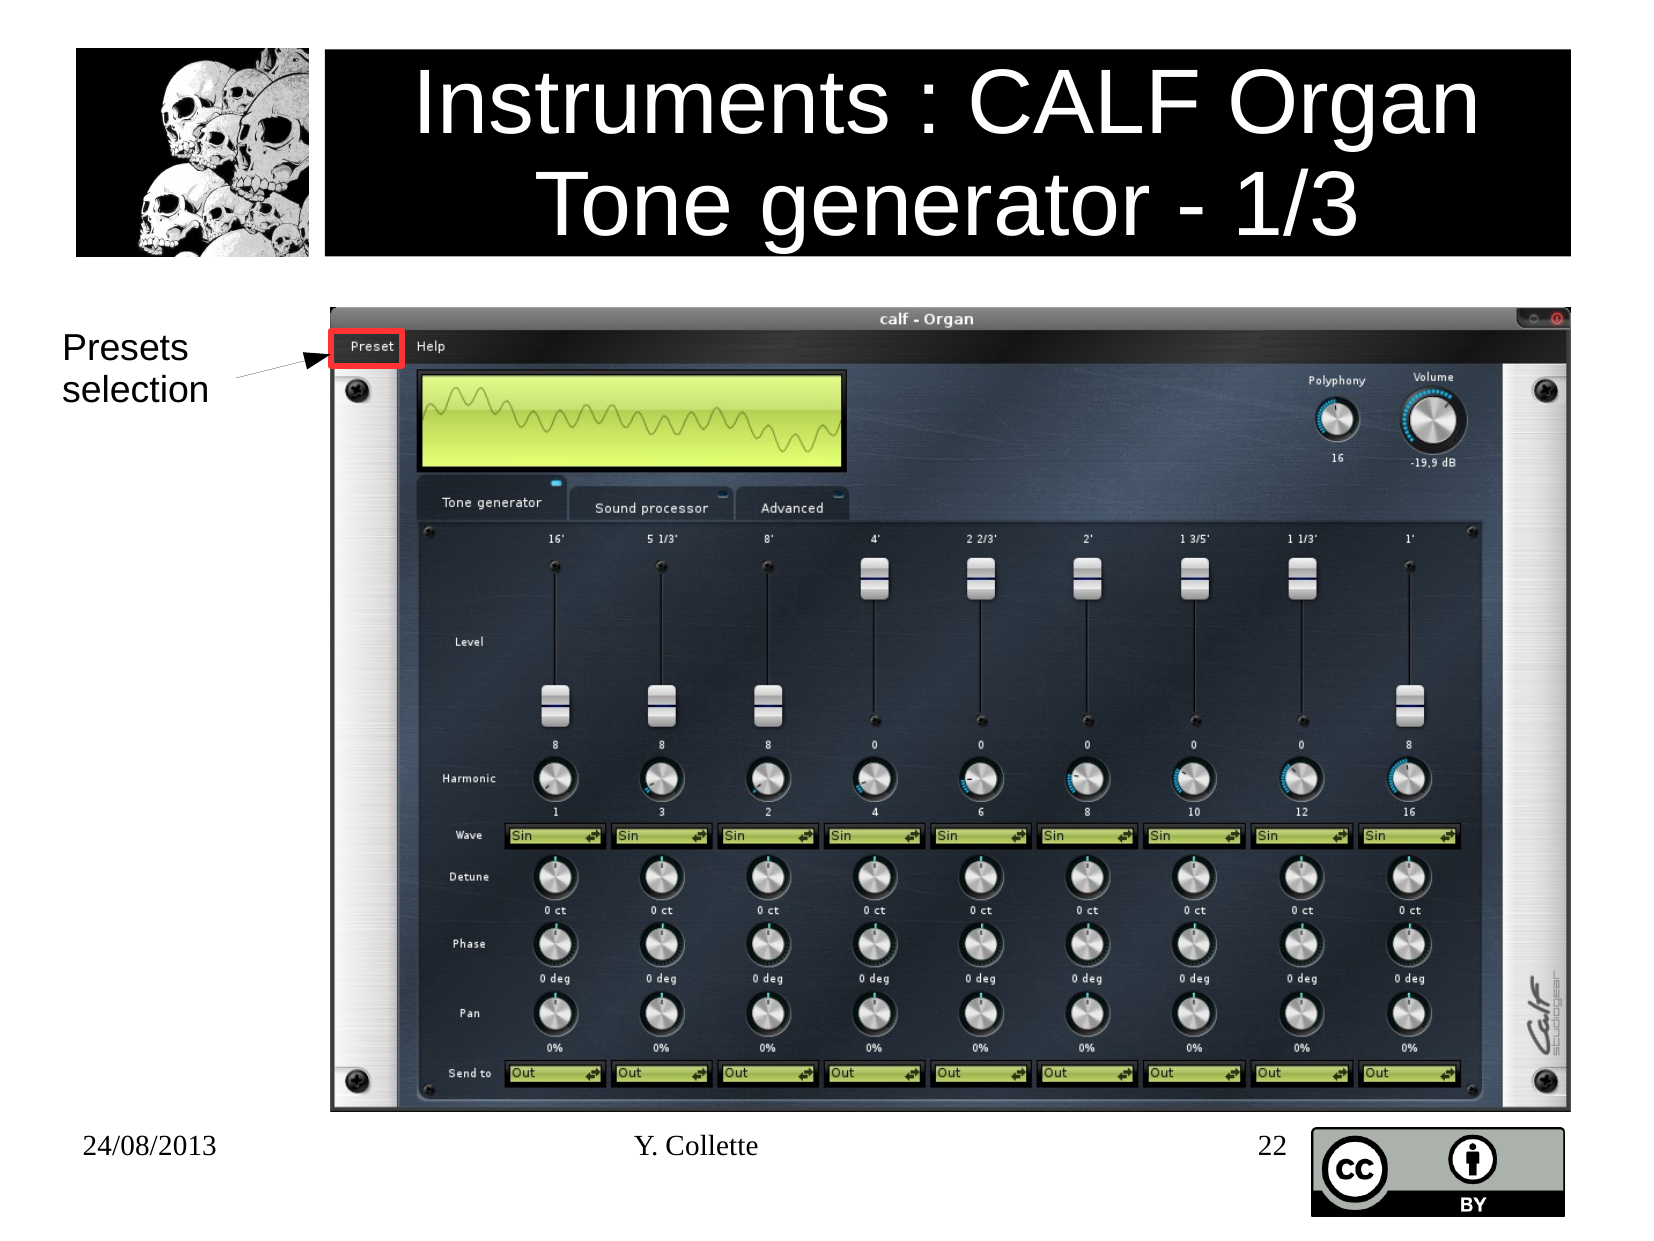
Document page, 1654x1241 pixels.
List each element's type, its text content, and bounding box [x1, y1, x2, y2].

picture [330, 307, 1571, 1113]
picture [76, 48, 309, 257]
picture [334, 334, 399, 363]
title Instruments : CALF Organ Tone generator - 1/3 [324, 49, 1571, 257]
text_box Presets selection [47, 318, 237, 418]
picture [1311, 1127, 1565, 1217]
